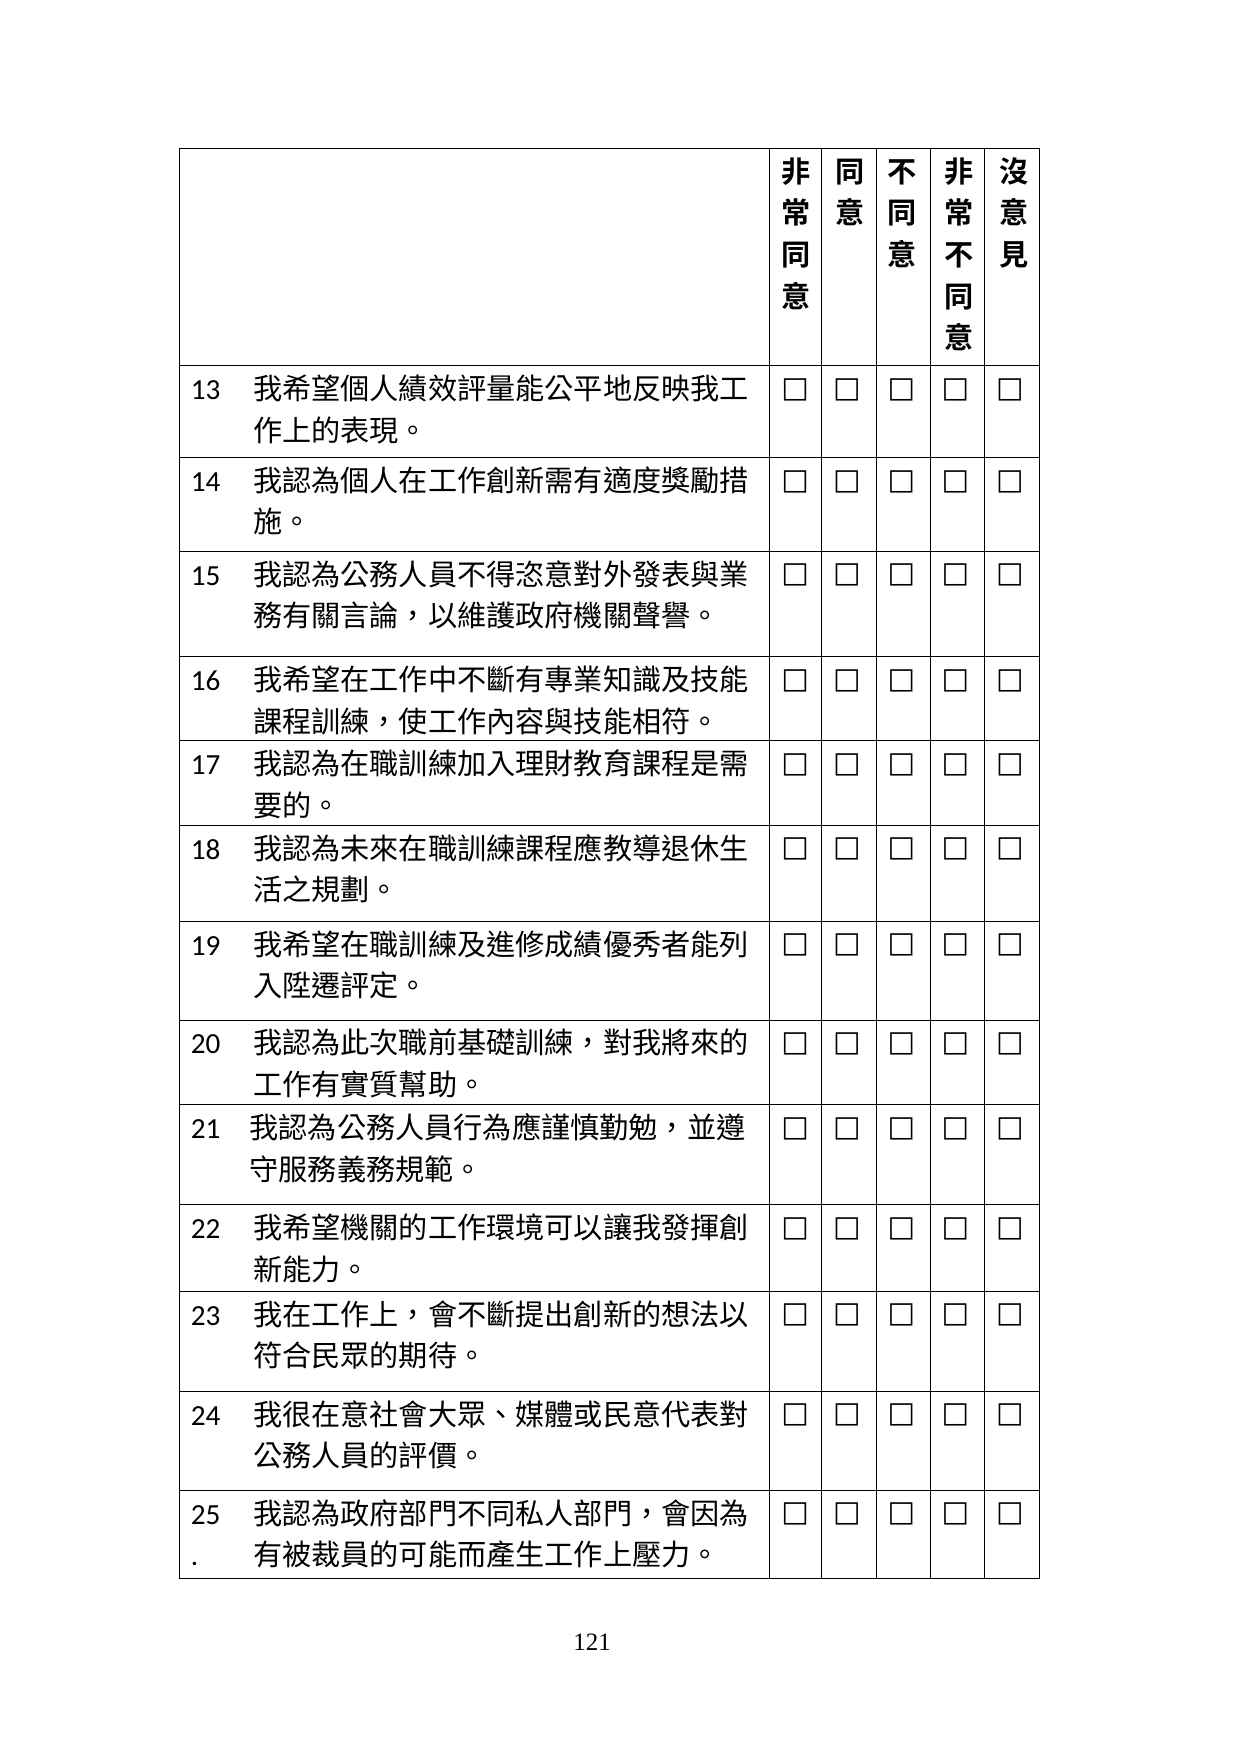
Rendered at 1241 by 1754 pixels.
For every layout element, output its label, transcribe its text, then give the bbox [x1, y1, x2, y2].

table_cell 我認為此次職前基礎訓練，對我將來的工作有實質幫助。 [238, 1021, 769, 1104]
table_cell □ [985, 1292, 1039, 1391]
table_header [180, 149, 238, 365]
table_header 非常 不同意 [931, 149, 984, 365]
table_cell 24 [180, 1392, 238, 1490]
table_cell □ [822, 741, 876, 825]
table_cell □ [822, 1205, 876, 1291]
table_cell 我希望機關的工作環境可以讓我發揮創新能力。 [238, 1205, 769, 1291]
table_cell □ [877, 922, 930, 1019]
table_cell □ [877, 1021, 930, 1104]
table_cell □ [985, 1491, 1039, 1578]
table_cell □ [931, 552, 984, 656]
table_cell □ [931, 1205, 984, 1291]
table_cell □ [931, 366, 984, 457]
table_cell □ [877, 1392, 930, 1490]
table_cell □ [877, 552, 930, 656]
table_cell □ [770, 922, 821, 1019]
table_cell □ [770, 1105, 821, 1204]
table_cell □ [770, 458, 821, 551]
table_cell □ [985, 366, 1039, 457]
table_cell □ [985, 657, 1039, 740]
table_cell □ [770, 741, 821, 825]
table_cell □ [931, 741, 984, 825]
table_cell □ [877, 1491, 930, 1578]
table_cell 我認為未來在職訓練課程應教導退休生活之規劃。 [238, 826, 769, 921]
table_header 沒意見 [985, 149, 1039, 365]
table_cell □ [877, 1205, 930, 1291]
table_header 不同意 [877, 149, 930, 365]
table_cell □ [770, 1021, 821, 1104]
table_cell □ [985, 458, 1039, 551]
table_cell □ [985, 1205, 1039, 1291]
table_cell □ [822, 657, 876, 740]
table_cell 13 [180, 366, 238, 457]
table_cell 21 [180, 1105, 238, 1204]
table_cell □ [877, 826, 930, 921]
table_cell 15 [180, 552, 238, 656]
table_cell □ [985, 1105, 1039, 1204]
table_cell □ [877, 366, 930, 457]
table_cell 23 [180, 1292, 238, 1391]
table_cell 14 [180, 458, 238, 551]
table_cell 我認為公務人員行為應謹慎勤勉，並遵守服務義務規範。 [238, 1105, 769, 1204]
table_cell □ [985, 1392, 1039, 1490]
table_cell □ [822, 1292, 876, 1391]
table_cell 18 [180, 826, 238, 921]
table_cell □ [931, 826, 984, 921]
table_cell □ [985, 1021, 1039, 1104]
table_cell □ [985, 922, 1039, 1019]
table_header 非常同意 [770, 149, 821, 365]
table_cell 我在工作上，會不斷提出創新的想法以符合民眾的期待。 [238, 1292, 769, 1391]
table_cell □ [770, 826, 821, 921]
table_cell 我認為個人在工作創新需有適度獎勵措施。 [238, 458, 769, 551]
table_cell 我認為政府部門不同私人部門，會因為有被裁員的可能而產生工作上壓力。 [238, 1491, 769, 1578]
table_cell □ [822, 826, 876, 921]
table_cell 我認為公務人員不得恣意對外發表與業務有關言論，以維護政府機關聲譽。 [238, 552, 769, 656]
table_cell □ [770, 1205, 821, 1291]
table_cell □ [877, 741, 930, 825]
table_cell □ [931, 1491, 984, 1578]
table_cell 我很在意社會大眾、媒體或民意代表對公務人員的評價。 [238, 1392, 769, 1490]
table_cell □ [931, 1392, 984, 1490]
table_cell □ [877, 1292, 930, 1391]
table_cell □ [822, 922, 876, 1019]
table_cell □ [822, 1491, 876, 1578]
table_cell □ [770, 552, 821, 656]
table_header [238, 149, 769, 365]
table_cell □ [770, 1292, 821, 1391]
table_cell □ [985, 826, 1039, 921]
table_cell □ [931, 1292, 984, 1391]
table_cell □ [931, 922, 984, 1019]
table_cell 20 [180, 1021, 238, 1104]
table_cell □ [985, 552, 1039, 656]
table_header 同意 [822, 149, 876, 365]
table_cell □ [822, 1021, 876, 1104]
table_cell □ [985, 741, 1039, 825]
table_cell 我希望個人績效評量能公平地反映我工作上的表現。 [238, 366, 769, 457]
table_cell □ [822, 552, 876, 656]
table_cell 我希望在工作中不斷有專業知識及技能課程訓練，使工作內容與技能相符。 [238, 657, 769, 740]
table_cell □ [877, 458, 930, 551]
table_cell □ [931, 1021, 984, 1104]
table_cell □ [877, 1105, 930, 1204]
table_cell □ [770, 1392, 821, 1490]
table_cell 16 [180, 657, 238, 740]
table_cell □ [822, 366, 876, 457]
table_cell □ [822, 458, 876, 551]
table_cell 我認為在職訓練加入理財教育課程是需要的。 [238, 741, 769, 825]
table_cell □ [931, 657, 984, 740]
table_cell □ [931, 458, 984, 551]
table_cell 25. [180, 1491, 238, 1578]
table_cell □ [822, 1105, 876, 1204]
table_cell 17 [180, 741, 238, 825]
table_cell 我希望在職訓練及進修成績優秀者能列入陞遷評定。 [238, 922, 769, 1019]
table_cell 19 [180, 922, 238, 1019]
table_cell □ [877, 657, 930, 740]
table_cell 22 [180, 1205, 238, 1291]
table_cell □ [931, 1105, 984, 1204]
table_cell □ [822, 1392, 876, 1490]
table_cell □ [770, 366, 821, 457]
table_cell □ [770, 1491, 821, 1578]
table_cell □ [770, 657, 821, 740]
